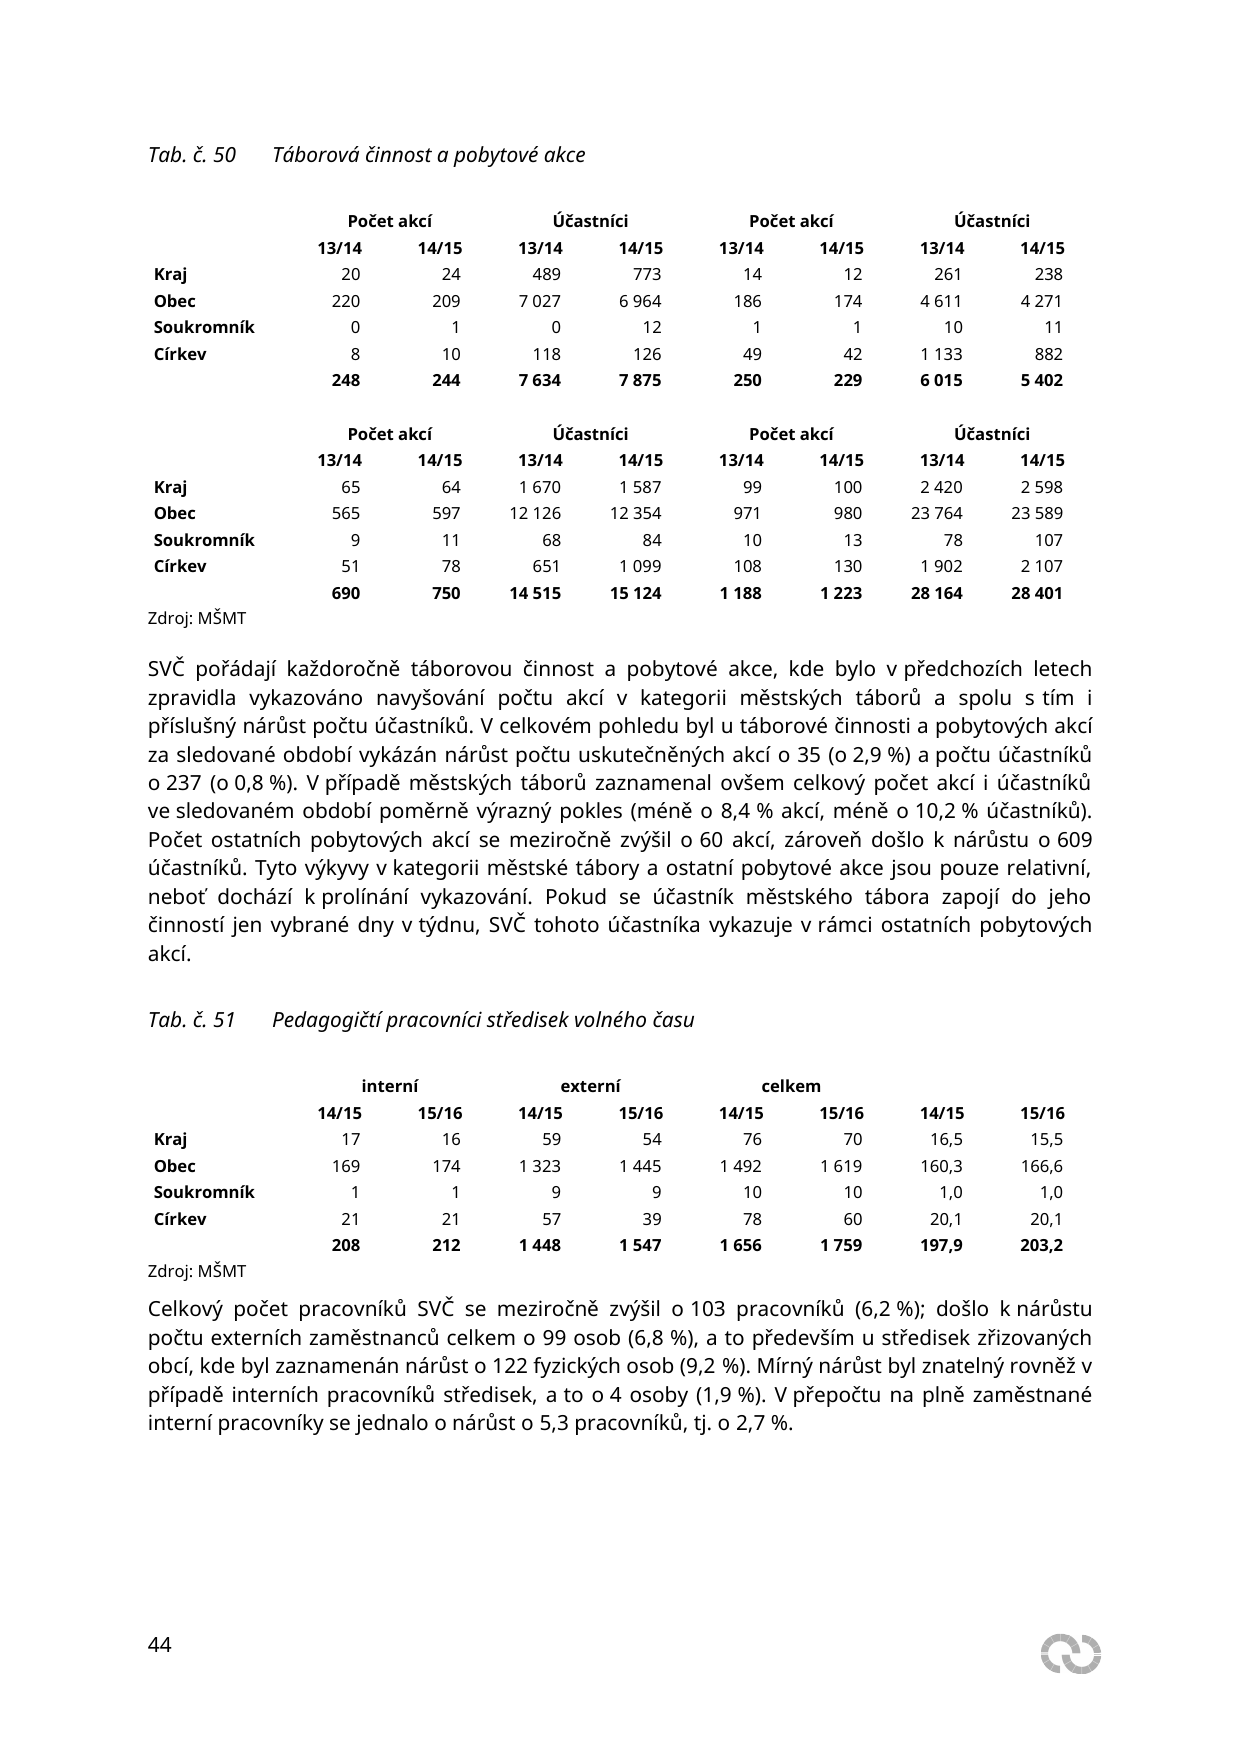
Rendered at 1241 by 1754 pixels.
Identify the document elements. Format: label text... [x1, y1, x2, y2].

table_cell celkem [692, 1073, 891, 1099]
table_cell 4 271 [993, 288, 1092, 313]
table_cell 16 [390, 1126, 490, 1152]
table_cell 12 [591, 315, 691, 340]
table_cell 15,5 [993, 1126, 1092, 1152]
table_cell 39 [591, 1206, 691, 1232]
table_cell 9 [591, 1180, 691, 1205]
table_cell 14/15 [591, 235, 691, 260]
table_cell 11 [390, 527, 490, 553]
table_cell 64 [390, 474, 490, 499]
table_cell 565 [290, 501, 389, 526]
table_cell externí [491, 1073, 691, 1099]
table_cell 13/14 [491, 235, 590, 260]
table_cell Soukromník [148, 1180, 289, 1205]
table_cell 1 099 [591, 554, 691, 579]
list Táborová činnost a pobytové akce [148, 140, 1092, 168]
table_cell 59 [491, 1126, 590, 1152]
table_cell 261 [892, 261, 992, 287]
table_cell 160,3 [892, 1153, 992, 1178]
table_cell 60 [792, 1206, 891, 1232]
table_header Tábory [290, 182, 691, 207]
table_cell 13/14 [892, 235, 992, 260]
table_cell 1,0 [892, 1180, 992, 1205]
table_cell 12 [792, 261, 891, 287]
table_cell 24 [390, 261, 490, 287]
table_cell 174 [792, 288, 891, 313]
table_cell 5 402 [993, 368, 1092, 393]
table_cell 489 [491, 261, 590, 287]
table_cell 21 [290, 1206, 389, 1232]
table_cell 15/16 [591, 1100, 691, 1125]
table_cell 78 [692, 1206, 791, 1232]
table_cell 971 [692, 501, 791, 526]
table_cell 10 [390, 341, 490, 367]
table_cell 15/16 [792, 1100, 891, 1125]
table_cell Ostatní pobytové akce [290, 394, 691, 420]
table_cell 0 [491, 315, 590, 340]
table_header Fyzické osoby [290, 1047, 891, 1072]
table_cell 6 964 [591, 288, 691, 313]
list Pedagogičtí pracovníci středisek volného času [148, 1005, 1092, 1033]
table_cell 248 [290, 368, 389, 393]
table_cell 13/14 [892, 448, 992, 473]
table_cell 42 [792, 341, 891, 367]
table_cell 65 [290, 474, 389, 499]
table_cell 54 [591, 1126, 691, 1152]
table_cell 126 [591, 341, 691, 367]
table_cell 1 759 [792, 1233, 891, 1258]
table_cell 14/15 [491, 1100, 590, 1125]
table_cell 14 515 [491, 580, 590, 606]
table_cell 76 [692, 1126, 791, 1152]
table_cell Obec [148, 288, 289, 313]
table_cell Celkem [148, 368, 289, 393]
table_cell 7 027 [491, 288, 590, 313]
table_cell 1 188 [692, 580, 791, 606]
table_cell Kraj [148, 474, 289, 499]
table_cell 1 [290, 1180, 389, 1205]
text Zdroj: MŠMT [148, 607, 1092, 629]
table_cell 1 492 [692, 1153, 791, 1178]
table_cell 20,1 [993, 1206, 1092, 1232]
table_cell 78 [892, 527, 992, 553]
table_cell 14/15 [591, 448, 691, 473]
table_cell 118 [491, 341, 590, 367]
table_cell 7 634 [491, 368, 590, 393]
table_cell 1 670 [491, 474, 590, 499]
table_cell 14/15 [692, 1100, 791, 1125]
table_header Zřizovatel [148, 1047, 289, 1125]
table_cell 2 420 [892, 474, 992, 499]
table_cell 49 [692, 341, 791, 367]
table_cell 10 [692, 1180, 791, 1205]
table_cell 2 107 [993, 554, 1092, 579]
table_cell 197,9 [892, 1233, 992, 1258]
table_cell 203,2 [993, 1233, 1092, 1258]
table_cell 130 [792, 554, 891, 579]
table_cell Církev [148, 1206, 289, 1232]
table_cell 1 323 [491, 1153, 590, 1178]
table_cell 14/15 [792, 235, 891, 260]
table_cell 773 [591, 261, 691, 287]
table_cell Církev [148, 554, 289, 579]
table_cell Kraj [148, 261, 289, 287]
table_cell 13/14 [290, 448, 389, 473]
table_cell 14/15 [390, 448, 490, 473]
table_cell 7 875 [591, 368, 691, 393]
table_cell 209 [390, 288, 490, 313]
table_header Zřizovatel [148, 182, 289, 260]
table_cell Obec [148, 1153, 289, 1178]
table_cell 14/15 [993, 235, 1092, 260]
table_cell 1 619 [792, 1153, 891, 1178]
table_cell 14/15 [993, 448, 1092, 473]
table_cell 23 764 [892, 501, 992, 526]
table_cell 651 [491, 554, 590, 579]
table_cell 12 354 [591, 501, 691, 526]
table_cell 1 [390, 315, 490, 340]
table_cell 244 [390, 368, 490, 393]
table_cell 51 [290, 554, 389, 579]
table_cell 68 [491, 527, 590, 553]
table_cell Počet akcí [290, 208, 490, 234]
table_cell 882 [993, 341, 1092, 367]
table_cell 14/15 [290, 1100, 389, 1125]
table_cell 14/15 [390, 235, 490, 260]
table_cell 690 [290, 580, 389, 606]
table_cell 20,1 [892, 1206, 992, 1232]
table_cell 99 [692, 474, 791, 499]
table_cell 13/14 [692, 448, 791, 473]
table_cell 10 [892, 315, 992, 340]
table_cell 212 [390, 1233, 490, 1258]
table_cell Zřizovatel [148, 394, 289, 473]
table_cell Církev [148, 341, 289, 367]
table_cell Soukromník [148, 527, 289, 553]
table_cell 70 [792, 1126, 891, 1152]
table_cell 1 902 [892, 554, 992, 579]
table_cell Celkem táborová činnost a pobytové akce [692, 394, 1092, 420]
table_cell 229 [792, 368, 891, 393]
table_cell 1 133 [892, 341, 992, 367]
table_cell 78 [390, 554, 490, 579]
table_cell Účastníci [892, 208, 1092, 234]
table_cell 750 [390, 580, 490, 606]
table_cell 15/16 [390, 1100, 490, 1125]
text Zdroj: MŠMT [148, 1259, 1092, 1282]
table_cell 12 126 [491, 501, 590, 526]
table_cell 1 223 [792, 580, 891, 606]
table_cell 1 656 [692, 1233, 791, 1258]
table_cell 13/14 [692, 235, 791, 260]
table_cell 21 [390, 1206, 490, 1232]
table_cell 15 124 [591, 580, 691, 606]
table_cell Obec [148, 501, 289, 526]
table_cell 14/15 [792, 448, 891, 473]
table_cell 23 589 [993, 501, 1092, 526]
table_cell 4 611 [892, 288, 992, 313]
table_cell 166,6 [993, 1153, 1092, 1178]
table_cell 1 448 [491, 1233, 590, 1258]
table_cell 100 [792, 474, 891, 499]
table_cell 28 401 [993, 580, 1092, 606]
table_cell 10 [692, 527, 791, 553]
table_cell 107 [993, 527, 1092, 553]
table_cell 1,0 [993, 1180, 1092, 1205]
table_cell 169 [290, 1153, 389, 1178]
table_cell 28 164 [892, 580, 992, 606]
table_cell 13/14 [290, 235, 389, 260]
table_cell 186 [692, 288, 791, 313]
table_cell 238 [993, 261, 1092, 287]
table_cell 10 [792, 1180, 891, 1205]
table_cell 15/16 [993, 1100, 1092, 1125]
table_cell Soukromník [148, 315, 289, 340]
text Celkový počet pracovníků SVČ se meziročně zvýšil o 103 pracovníků (6,2 %); došlo k nárůstu počtu externích zaměstnanců celkem o 99 osob (6,8 %), a to především u středisek zřizovaných obcí, kde byl zaznamenán nárůst o 122 fyzických osob (9,2 %). Mírný nárůst byl znatelný rovněž v případě interních pracovníků středisek, a to o 4 osoby (1,9 %). V přepočtu na plně zaměstnané interní pracovníky se jednalo o nárůst o 5,3 pracovníků, tj. o 2,7 %. [148, 1294, 1092, 1437]
table_cell Celkem [148, 580, 289, 606]
table_cell 20 [290, 261, 389, 287]
table_cell 108 [692, 554, 791, 579]
table_cell 1 587 [591, 474, 691, 499]
table_cell 250 [692, 368, 791, 393]
table_cell 208 [290, 1233, 389, 1258]
table_cell 13 [792, 527, 891, 553]
table_cell 0 [290, 315, 389, 340]
table_cell 1 [792, 315, 891, 340]
table_cell 2 598 [993, 474, 1092, 499]
table_header Interní přepočteni na plně zaměstnané [892, 1047, 1092, 1099]
table_cell 1 [390, 1180, 490, 1205]
table_cell 13/14 [491, 448, 590, 473]
table_cell Počet akcí [692, 421, 891, 446]
table_cell 9 [290, 527, 389, 553]
table_cell Počet akcí [692, 208, 891, 234]
table_cell 1 547 [591, 1233, 691, 1258]
table_cell 9 [491, 1180, 590, 1205]
table_cell 980 [792, 501, 891, 526]
table_cell Účastníci [491, 208, 691, 234]
table_cell 1 445 [591, 1153, 691, 1178]
table_cell 14 [692, 261, 791, 287]
table_cell 8 [290, 341, 389, 367]
table_cell Účastníci [491, 421, 691, 446]
table_cell 174 [390, 1153, 490, 1178]
table_header Městské tábory [692, 182, 1092, 207]
table_cell 14/15 [892, 1100, 992, 1125]
text SVČ pořádají každoročně táborovou činnost a pobytové akce, kde bylo v předchozích letech zpravidla vykazováno navyšování počtu akcí v kategorii městských táborů a spolu s tím i příslušný nárůst počtu účastníků. V celkovém pohledu byl u táborové činnosti a pobytových akcí za sledované období vykázán nárůst počtu uskutečněných akcí o 35 (o 2,9 %) a počtu účastníků o 237 (o 0,8 %). V případě městských táborů zaznamenal ovšem celkový počet akcí i účastníků ve sledovaném období poměrně výrazný pokles (méně o 8,4 % akcí, méně o 10,2 % účastníků). Počet ostatních pobytových akcí se meziročně zvýšil o 60 akcí, zároveň došlo k nárůstu o 609 účastníků. Tyto výkyvy v kategorii městské tábory a ostatní pobytové akce jsou pouze relativní, neboť dochází k prolínání vykazování. Pokud se účastník městského tábora zapojí do jeho činností jen vybrané dny v týdnu, SVČ tohoto účastníka vykazuje v rámci ostatních pobytových akcí. [148, 654, 1092, 967]
table_cell 1 [692, 315, 791, 340]
table_cell 84 [591, 527, 691, 553]
table_cell Celkem [148, 1233, 289, 1258]
table_cell 597 [390, 501, 490, 526]
table_cell interní [290, 1073, 490, 1099]
table_cell 16,5 [892, 1126, 992, 1152]
table_cell Účastníci [892, 421, 1092, 446]
table_cell Kraj [148, 1126, 289, 1152]
table_cell 220 [290, 288, 389, 313]
table_cell 57 [491, 1206, 590, 1232]
table_cell 6 015 [892, 368, 992, 393]
table_cell 11 [993, 315, 1092, 340]
table_cell 17 [290, 1126, 389, 1152]
table_cell Počet akcí [290, 421, 490, 446]
